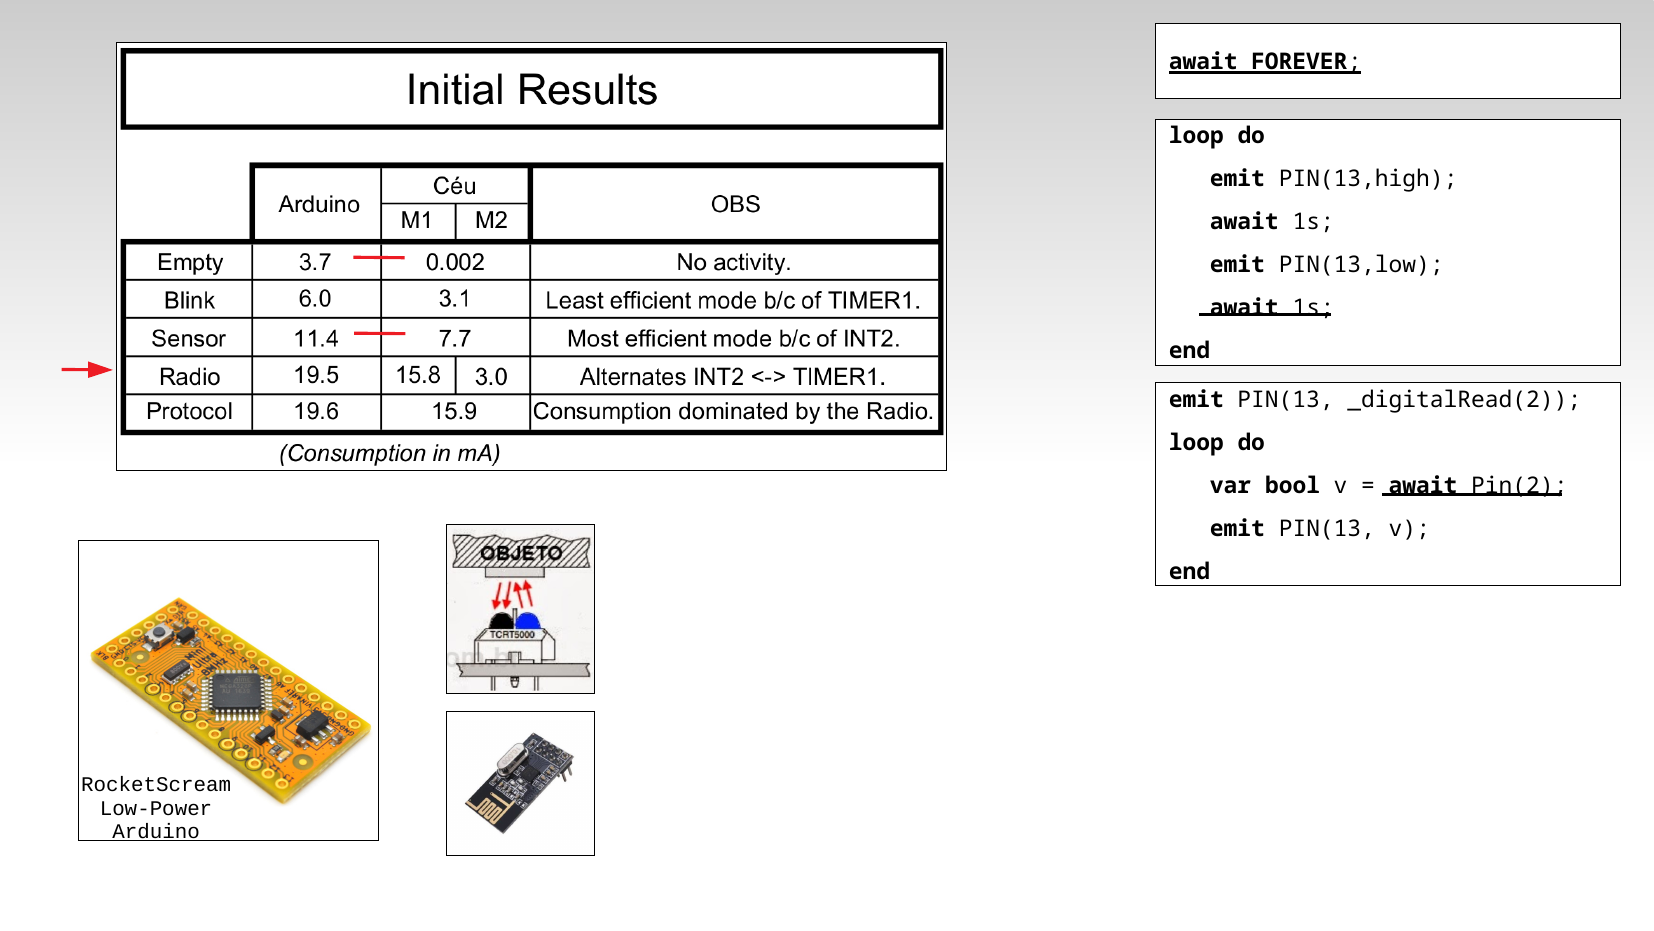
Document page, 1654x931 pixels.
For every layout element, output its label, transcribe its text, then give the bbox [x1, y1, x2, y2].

picture [116, 42, 947, 471]
text_box await FOREVER; [1155, 23, 1621, 99]
text_box emit PIN(13, _digitalRead(2)); loop do var bool v = await Pin(2); emit PIN(13, v); end [1155, 384, 1621, 584]
text_box loop do emit PIN(13,high); await 1s; emit PIN(13,low); await 1s; end [1155, 123, 1621, 362]
picture [446, 710, 595, 856]
picture [446, 524, 595, 694]
text_box RocketScream Low-Power Arduino [40, 767, 272, 833]
picture [78, 540, 379, 841]
